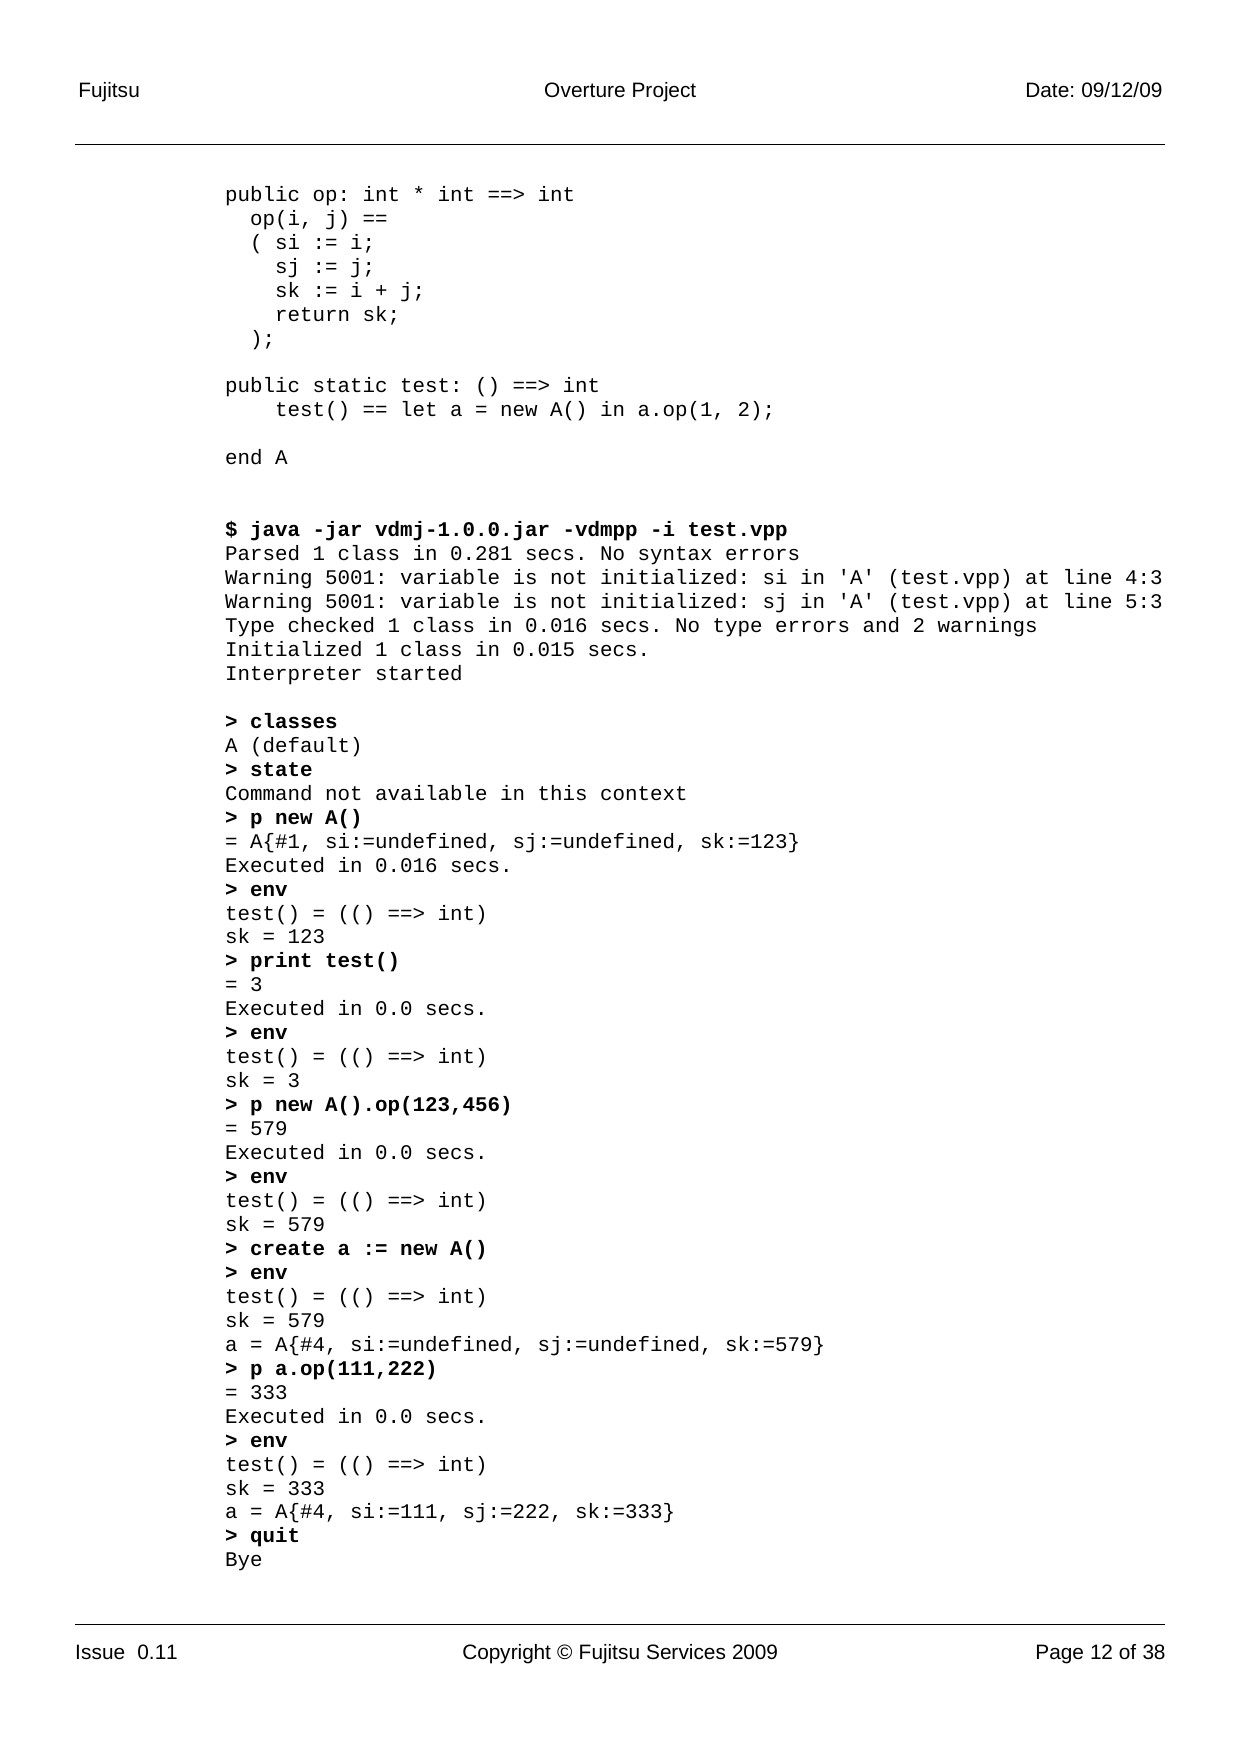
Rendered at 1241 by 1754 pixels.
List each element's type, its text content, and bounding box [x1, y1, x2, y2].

text Executed in 0.0 secs. [225, 998, 1165, 1022]
text > print test() [225, 950, 1165, 974]
text > quit [225, 1525, 1165, 1549]
text Command not available in this context [225, 783, 1165, 807]
text a = A{#4, si:=111, sj:=222, sk:=333} [225, 1501, 1165, 1525]
text > p new A() [225, 807, 1165, 831]
text test() == let a = new A() in a.op(1, 2); [225, 399, 1165, 423]
text sk = 123 [225, 926, 1165, 950]
text = 333 [225, 1382, 1165, 1406]
text op(i, j) == [225, 208, 1165, 232]
text Parsed 1 class in 0.281 secs. No syntax errors [225, 543, 1165, 567]
text > create a := new A() [225, 1238, 1165, 1262]
text > classes [225, 711, 1165, 735]
text > p a.op(111,222) [225, 1358, 1165, 1382]
text > env [225, 1429, 1165, 1453]
text > env [225, 1166, 1165, 1190]
text return sk; [225, 303, 1165, 327]
text ( si := i; [225, 232, 1165, 256]
text end A [225, 447, 1165, 471]
text a = A{#4, si:=undefined, sj:=undefined, sk:=579} [225, 1334, 1165, 1358]
text $ java -jar vdmj-1.0.0.jar -vdmpp -i test.vpp [225, 519, 1165, 543]
text Bye [225, 1549, 1165, 1573]
text A (default) [225, 735, 1165, 759]
text public static test: () ==> int [225, 375, 1165, 399]
text sk := i + j; [225, 279, 1165, 303]
text Executed in 0.0 secs. [225, 1142, 1165, 1166]
text sk = 579 [225, 1310, 1165, 1334]
text Executed in 0.0 secs. [225, 1406, 1165, 1429]
text sk = 3 [225, 1070, 1165, 1094]
text Initialized 1 class in 0.015 secs. [225, 639, 1165, 663]
text test() = (() ==> int) [225, 1286, 1165, 1310]
text test() = (() ==> int) [225, 1190, 1165, 1214]
text sj := j; [225, 256, 1165, 279]
text test() = (() ==> int) [225, 1453, 1165, 1477]
text sk = 333 [225, 1477, 1165, 1501]
text > env [225, 1022, 1165, 1046]
text > env [225, 878, 1165, 902]
text public op: int * int ==> int [225, 184, 1165, 208]
text Type checked 1 class in 0.016 secs. No type errors and 2 warnings [225, 615, 1165, 639]
text > state [225, 759, 1165, 783]
text Interpreter started [225, 663, 1165, 687]
text ); [225, 327, 1165, 351]
text > env [225, 1262, 1165, 1286]
text Executed in 0.016 secs. [225, 854, 1165, 878]
text = A{#1, si:=undefined, sj:=undefined, sk:=123} [225, 831, 1165, 854]
text > p new A().op(123,456) [225, 1094, 1165, 1118]
text Warning 5001: variable is not initialized: si in 'A' (test.vpp) at line 4:3 [225, 567, 1165, 591]
text Warning 5001: variable is not initialized: sj in 'A' (test.vpp) at line 5:3 [225, 591, 1165, 615]
text = 3 [225, 974, 1165, 998]
text test() = (() ==> int) [225, 902, 1165, 926]
text = 579 [225, 1118, 1165, 1142]
text sk = 579 [225, 1214, 1165, 1238]
text test() = (() ==> int) [225, 1046, 1165, 1070]
